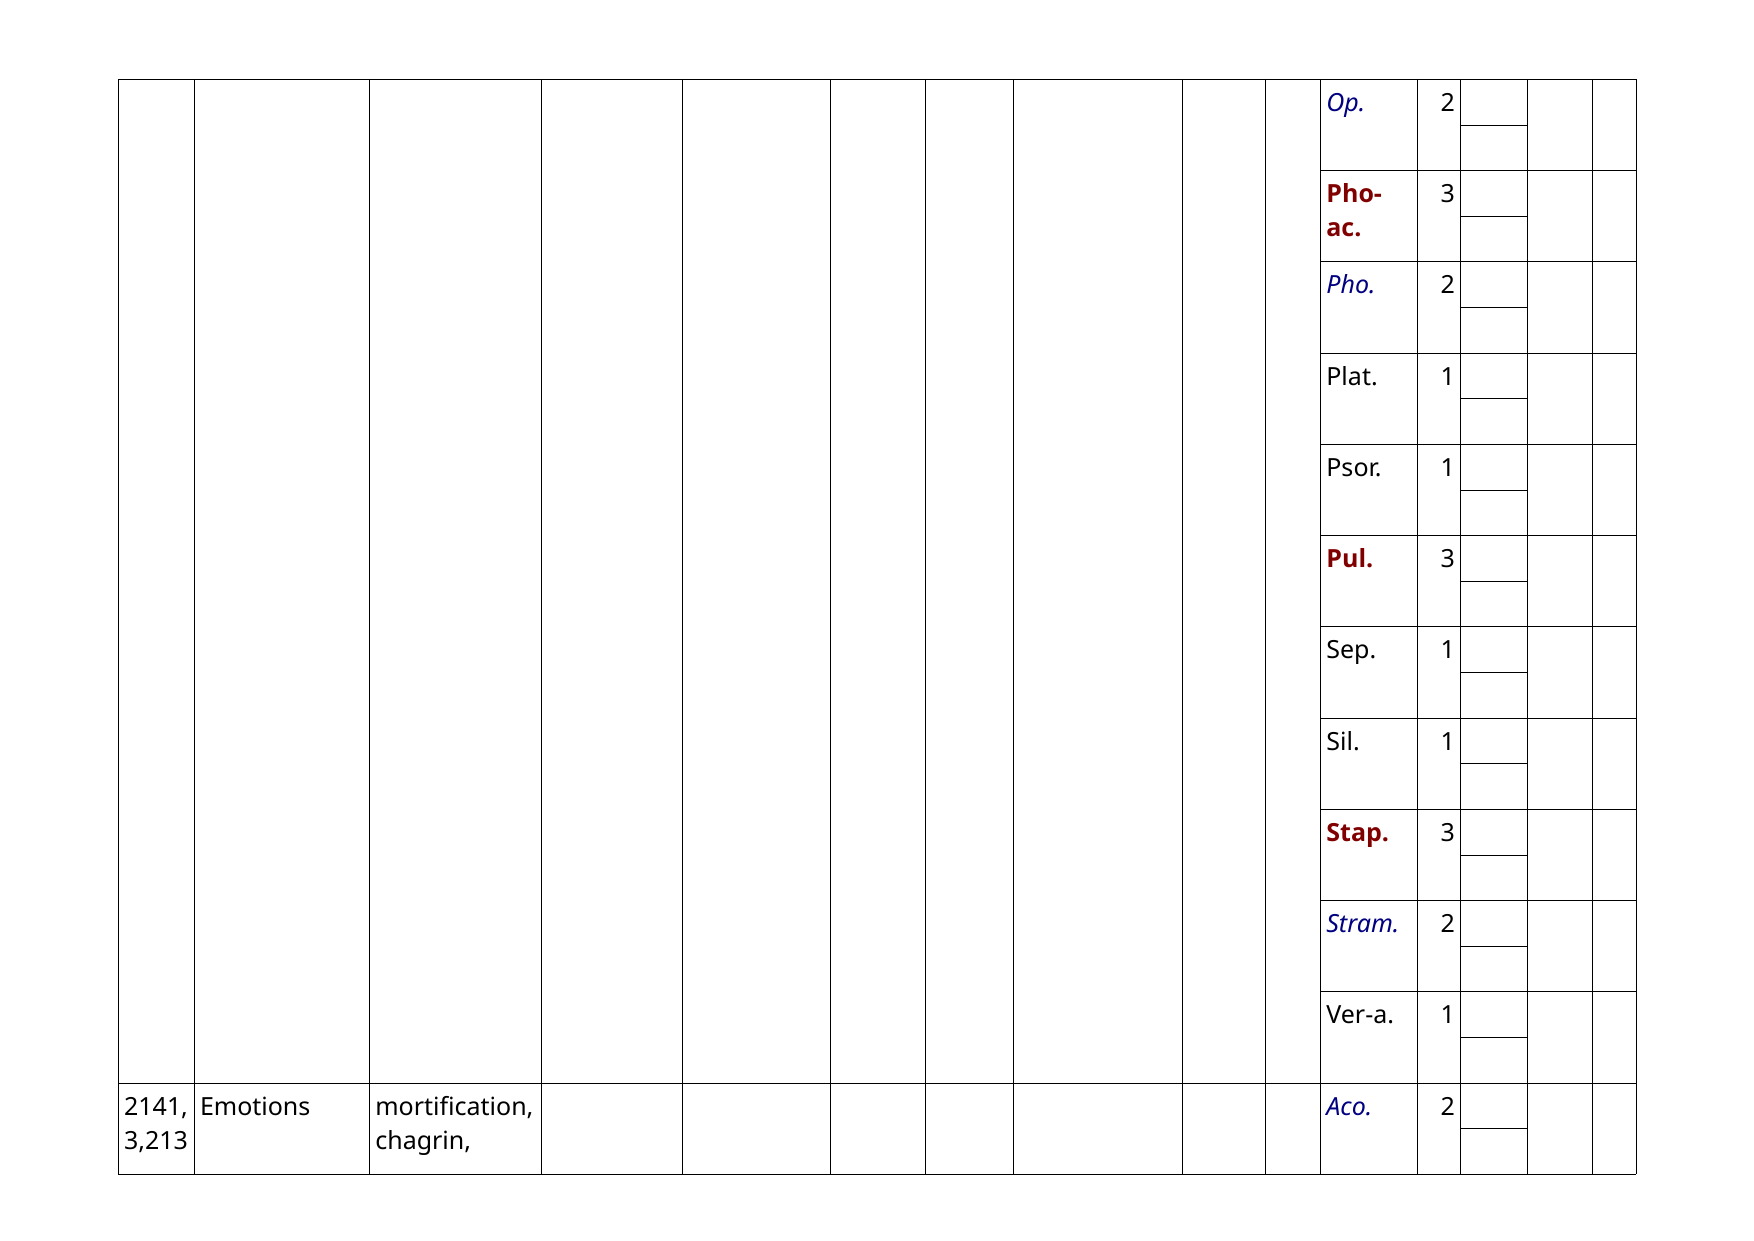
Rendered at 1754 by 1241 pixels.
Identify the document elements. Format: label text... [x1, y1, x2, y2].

table_cell [1461, 536, 1527, 581]
table_cell Plat. [1321, 354, 1417, 444]
table_cell [1528, 719, 1592, 809]
table_cell [1528, 354, 1592, 444]
table_cell Sil. [1321, 719, 1417, 809]
table_cell 1 [1418, 627, 1460, 718]
table_cell 1 [1418, 992, 1460, 1083]
table_cell [1461, 992, 1527, 1037]
table_cell [1593, 992, 1636, 1083]
table_cell [1014, 1084, 1182, 1174]
table_cell Stram. [1321, 901, 1417, 991]
table_cell Sep. [1321, 627, 1417, 718]
table_cell [1461, 126, 1527, 170]
table_cell 2141,3,213 [119, 1084, 194, 1174]
table_cell [1461, 719, 1527, 763]
table_cell 2 [1418, 262, 1460, 353]
table_cell 1 [1418, 354, 1460, 444]
table_cell [1461, 901, 1527, 946]
table_cell [1593, 80, 1636, 170]
table_cell [1593, 171, 1636, 261]
table_cell [1183, 1084, 1265, 1174]
table_cell [831, 1084, 925, 1174]
table_cell [1528, 536, 1592, 626]
table_cell [1593, 1084, 1636, 1174]
table_cell 1 [1418, 445, 1460, 535]
table_cell [1461, 947, 1527, 991]
table_cell Psor. [1321, 445, 1417, 535]
table_cell [831, 80, 925, 1083]
table_cell [1593, 810, 1636, 900]
table_cell [1528, 810, 1592, 900]
table_cell 2 [1418, 1084, 1460, 1174]
table_cell [1461, 445, 1527, 489]
table_cell Ver-a. [1321, 992, 1417, 1083]
table_cell [1461, 1038, 1527, 1083]
table_cell [119, 80, 194, 1083]
table_cell [1593, 627, 1636, 718]
table_cell [1528, 445, 1592, 535]
table_cell [1593, 354, 1636, 444]
table_cell [542, 1084, 682, 1174]
table_cell [683, 1084, 830, 1174]
table_cell [1528, 171, 1592, 261]
table_cell [1528, 262, 1592, 353]
table_cell [926, 1084, 1013, 1174]
table_cell 2 [1418, 80, 1460, 170]
table_cell [1183, 80, 1265, 1083]
table_cell [683, 80, 830, 1083]
table_cell [1461, 1084, 1527, 1128]
table_cell Pul. [1321, 536, 1417, 626]
table_cell [1266, 1084, 1320, 1174]
table_cell [1593, 719, 1636, 809]
table_cell [1461, 856, 1527, 900]
table_cell [1461, 171, 1527, 216]
table_cell [1461, 308, 1527, 353]
table_cell [542, 80, 682, 1083]
table_cell Stap. [1321, 810, 1417, 900]
table_cell 3 [1418, 810, 1460, 900]
table_cell [1461, 262, 1527, 307]
table_cell [370, 80, 541, 1083]
table_cell Pho-ac. [1321, 171, 1417, 261]
table_cell [1461, 764, 1527, 809]
table_cell [1528, 80, 1592, 170]
table_cell [1593, 536, 1636, 626]
table_cell [1461, 491, 1527, 535]
table_cell 1 [1418, 719, 1460, 809]
table_cell [1528, 1084, 1592, 1174]
table_cell mortification, chagrin, [370, 1084, 541, 1174]
table_cell Op. [1321, 80, 1417, 170]
table_cell 2 [1418, 901, 1460, 991]
table_cell [1461, 582, 1527, 626]
table_cell [195, 80, 369, 1083]
table_cell [1528, 627, 1592, 718]
table_cell [1461, 80, 1527, 124]
table_cell [1461, 217, 1527, 261]
table_cell [1014, 80, 1182, 1083]
table_cell 3 [1418, 536, 1460, 626]
table_cell [1461, 810, 1527, 854]
table_cell [1461, 627, 1527, 672]
table_cell [1461, 1129, 1527, 1174]
table_cell [926, 80, 1013, 1083]
table_cell [1593, 262, 1636, 353]
table_cell 3 [1418, 171, 1460, 261]
table_cell Pho. [1321, 262, 1417, 353]
table_cell [1461, 399, 1527, 444]
table_cell [1266, 80, 1320, 1083]
table_cell [1461, 673, 1527, 718]
table_cell [1461, 354, 1527, 398]
table_cell Emotions [195, 1084, 369, 1174]
table_cell [1593, 445, 1636, 535]
table_cell Aco. [1321, 1084, 1417, 1174]
table_cell [1528, 901, 1592, 991]
table_cell [1593, 901, 1636, 991]
table_cell [1528, 992, 1592, 1083]
